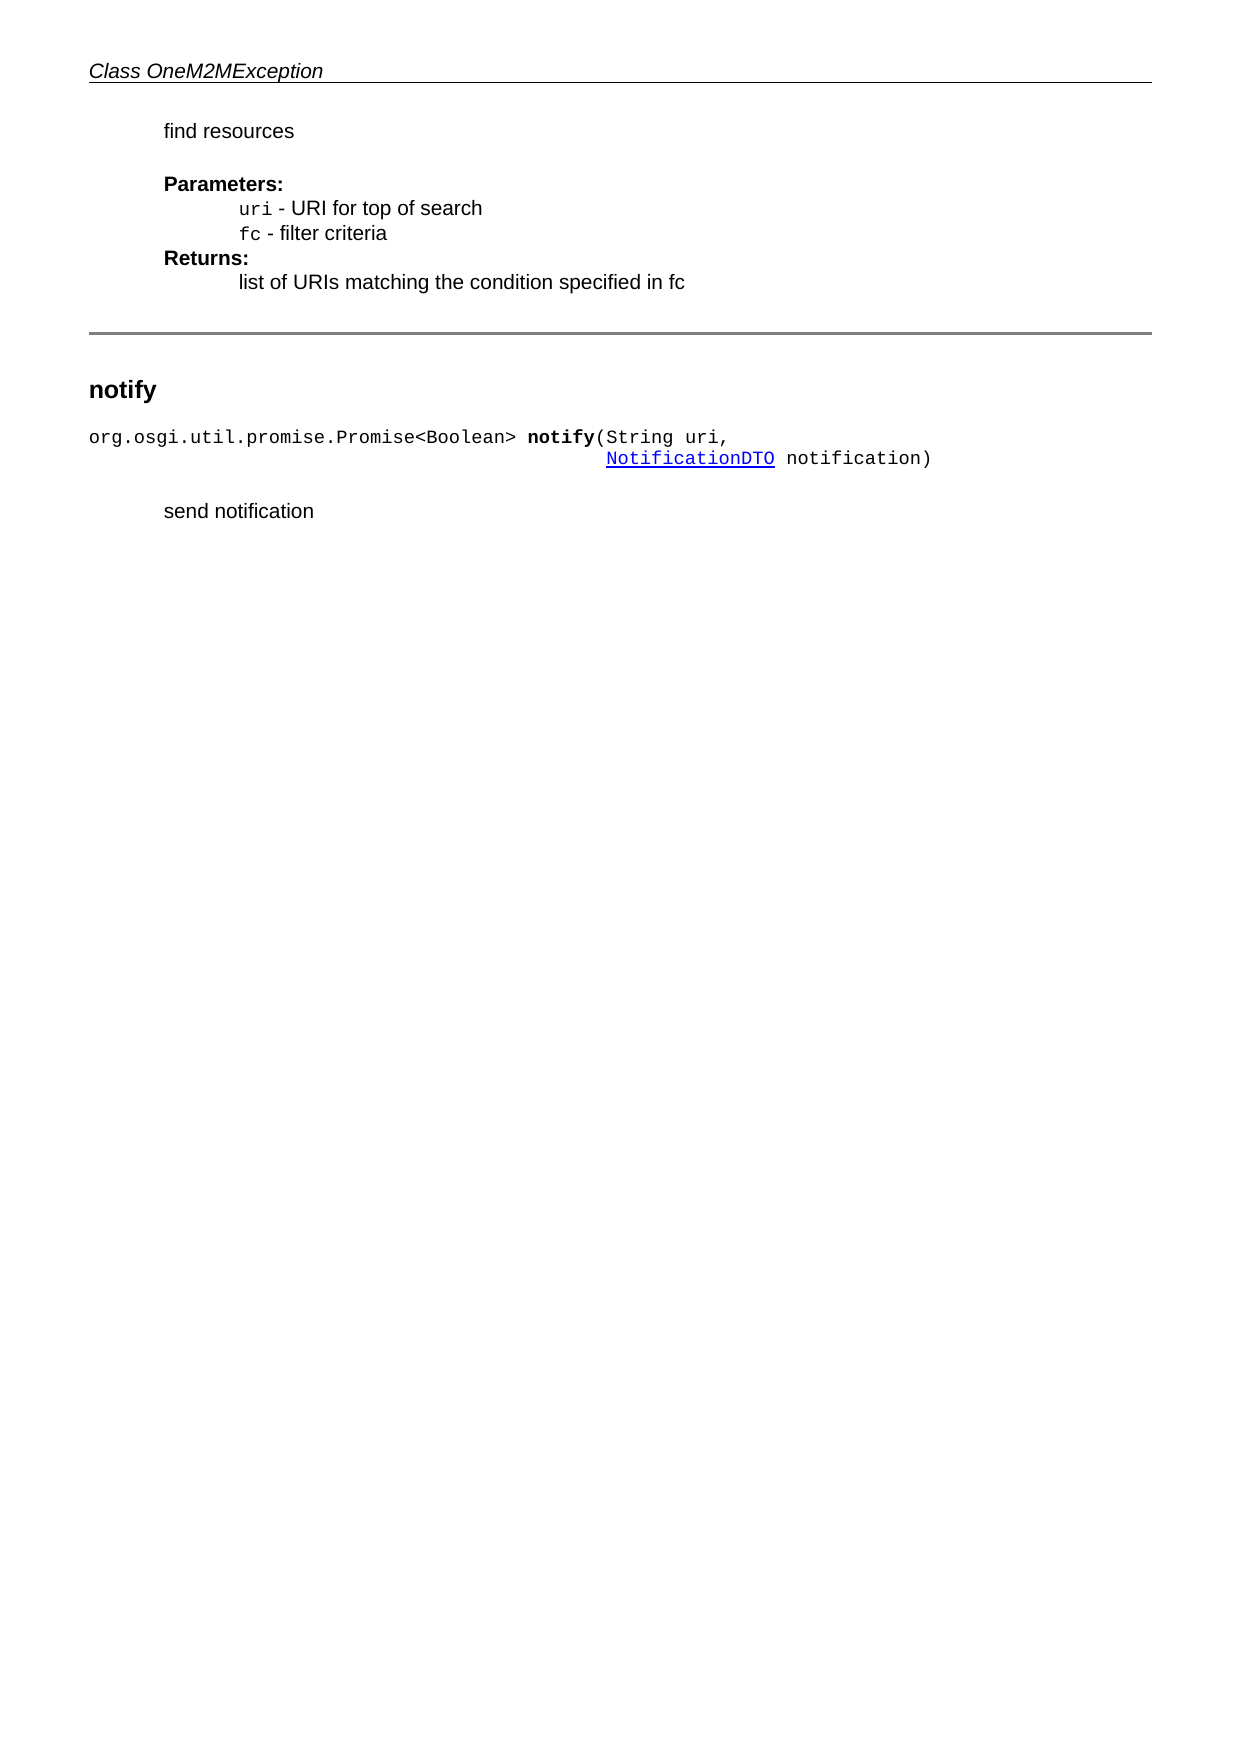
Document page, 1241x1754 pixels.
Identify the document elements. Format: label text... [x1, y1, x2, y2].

text list of URIs matching the condition specified in fc [238, 270, 1152, 294]
text send notification [163, 499, 1152, 523]
text find resources [163, 118, 1152, 142]
text Returns: [163, 246, 1152, 270]
subtitle notify [88, 372, 1152, 403]
text uri - URI for top of search [238, 196, 1152, 221]
text org.osgi.util.promise.Promise<Boolean> notify(String uri, NotificationDTO notification) [88, 428, 1152, 470]
text Parameters: [163, 172, 1152, 196]
text fc - filter criteria [238, 221, 1152, 246]
